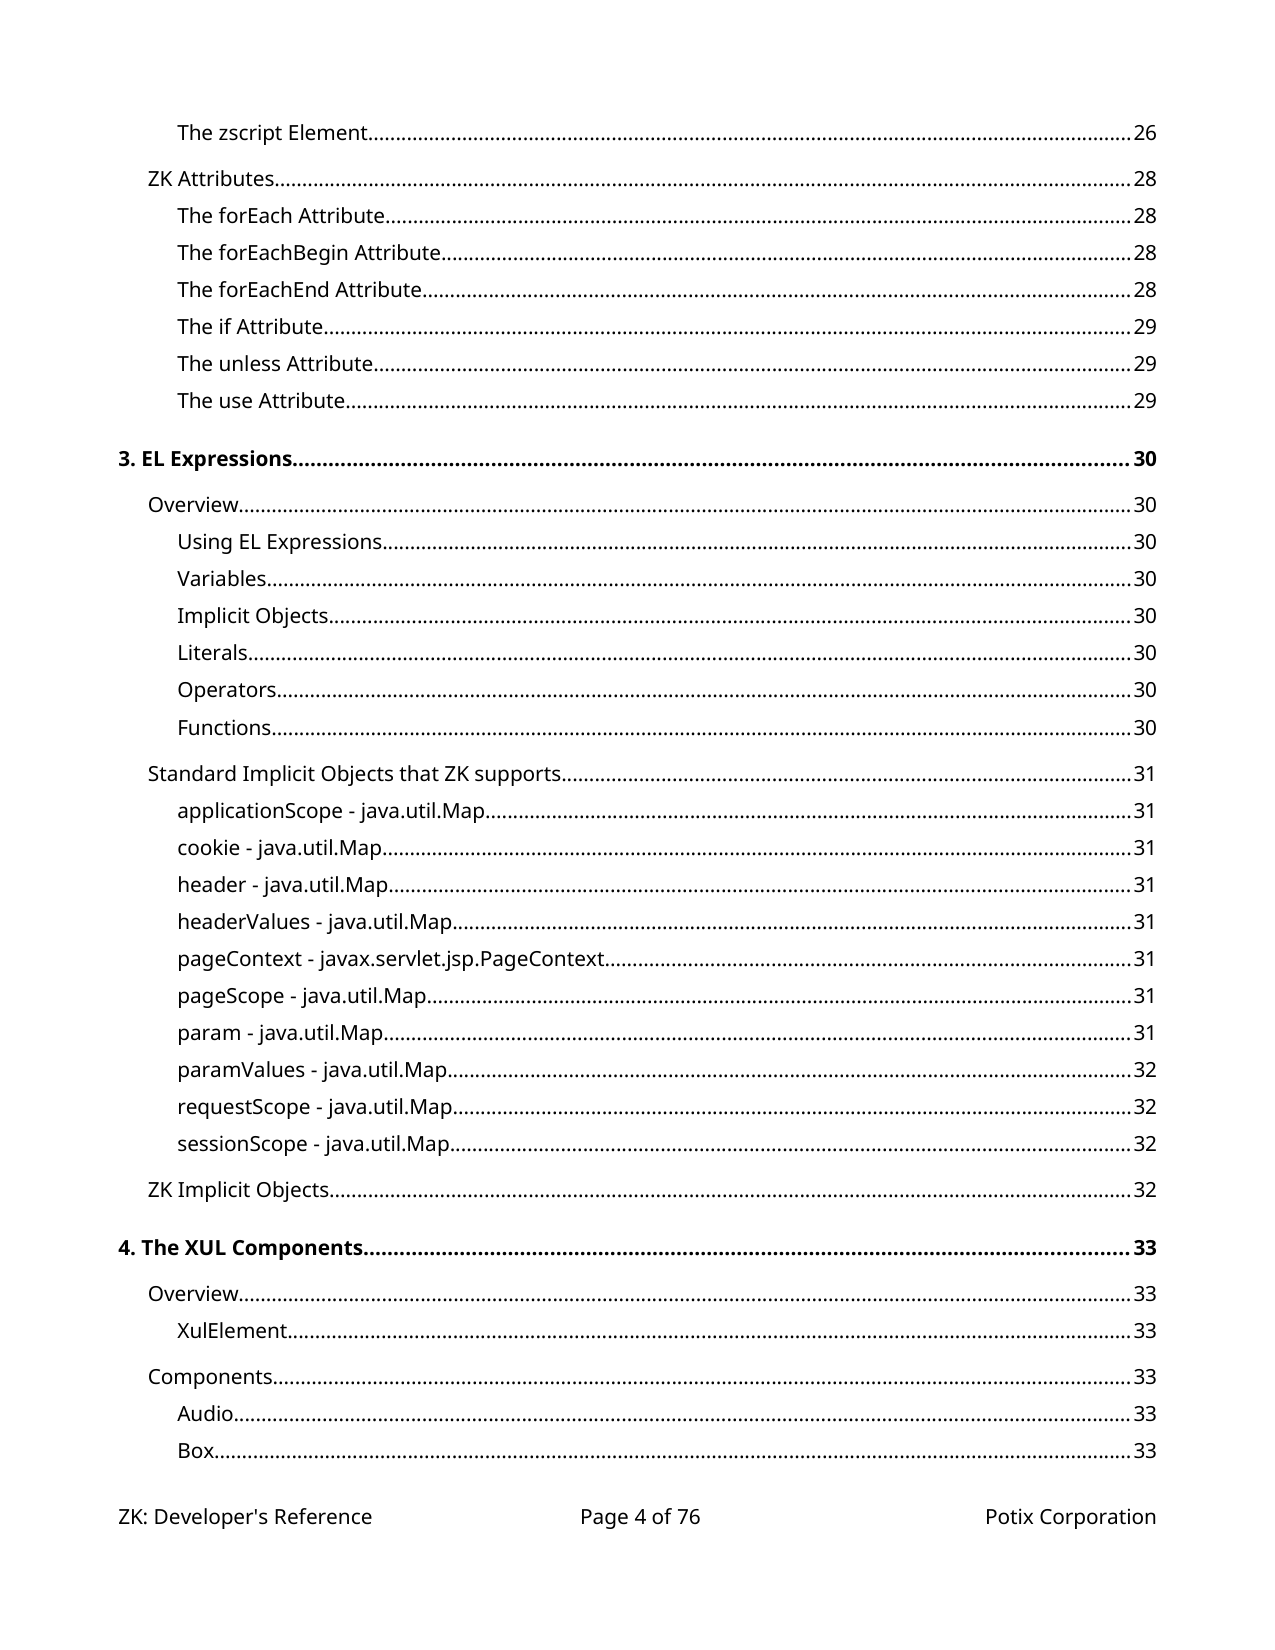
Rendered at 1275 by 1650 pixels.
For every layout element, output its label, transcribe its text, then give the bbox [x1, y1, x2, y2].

text Box 33 [177, 1436, 1157, 1464]
text Variables 30 [177, 564, 1157, 593]
text Functions 30 [177, 713, 1157, 741]
text headerValues - java.util.Map 31 [177, 907, 1157, 935]
text Components 33 [148, 1362, 1157, 1390]
text 3. EL Expressions 30 [118, 444, 1157, 472]
text Audio 33 [177, 1399, 1157, 1427]
text Standard Implicit Objects that ZK supports 31 [148, 759, 1157, 787]
text ZK Implicit Objects 32 [148, 1175, 1157, 1204]
text ZK Attributes 28 [148, 164, 1157, 192]
text XulElement 33 [177, 1316, 1157, 1344]
text pageScope - java.util.Map 31 [177, 981, 1157, 1009]
text pageContext - javax.servlet.jsp.PageContext 31 [177, 944, 1157, 972]
text header - java.util.Map 31 [177, 870, 1157, 898]
text The use Attribute 29 [177, 387, 1157, 415]
text Literals 30 [177, 638, 1157, 667]
text Overview 30 [148, 490, 1157, 518]
text The unless Attribute 29 [177, 349, 1157, 378]
text The if Attribute 29 [177, 312, 1157, 341]
text requestScope - java.util.Map 32 [177, 1092, 1157, 1121]
text The forEachEnd Attribute 28 [177, 275, 1157, 303]
text applicationScope - java.util.Map 31 [177, 796, 1157, 824]
text paramValues - java.util.Map 32 [177, 1055, 1157, 1083]
text The forEach Attribute 28 [177, 201, 1157, 229]
text Using EL Expressions 30 [177, 527, 1157, 556]
text The zscript Element 26 [177, 118, 1157, 146]
text Overview 33 [148, 1279, 1157, 1307]
text Operators 30 [177, 676, 1157, 704]
text cookie - java.util.Map 31 [177, 833, 1157, 861]
text sessionScope - java.util.Map 32 [177, 1129, 1157, 1158]
text The forEachBegin Attribute 28 [177, 238, 1157, 266]
text param - java.util.Map 31 [177, 1018, 1157, 1046]
text Implicit Objects 30 [177, 601, 1157, 630]
text 4. The XUL Components 33 [118, 1233, 1157, 1261]
